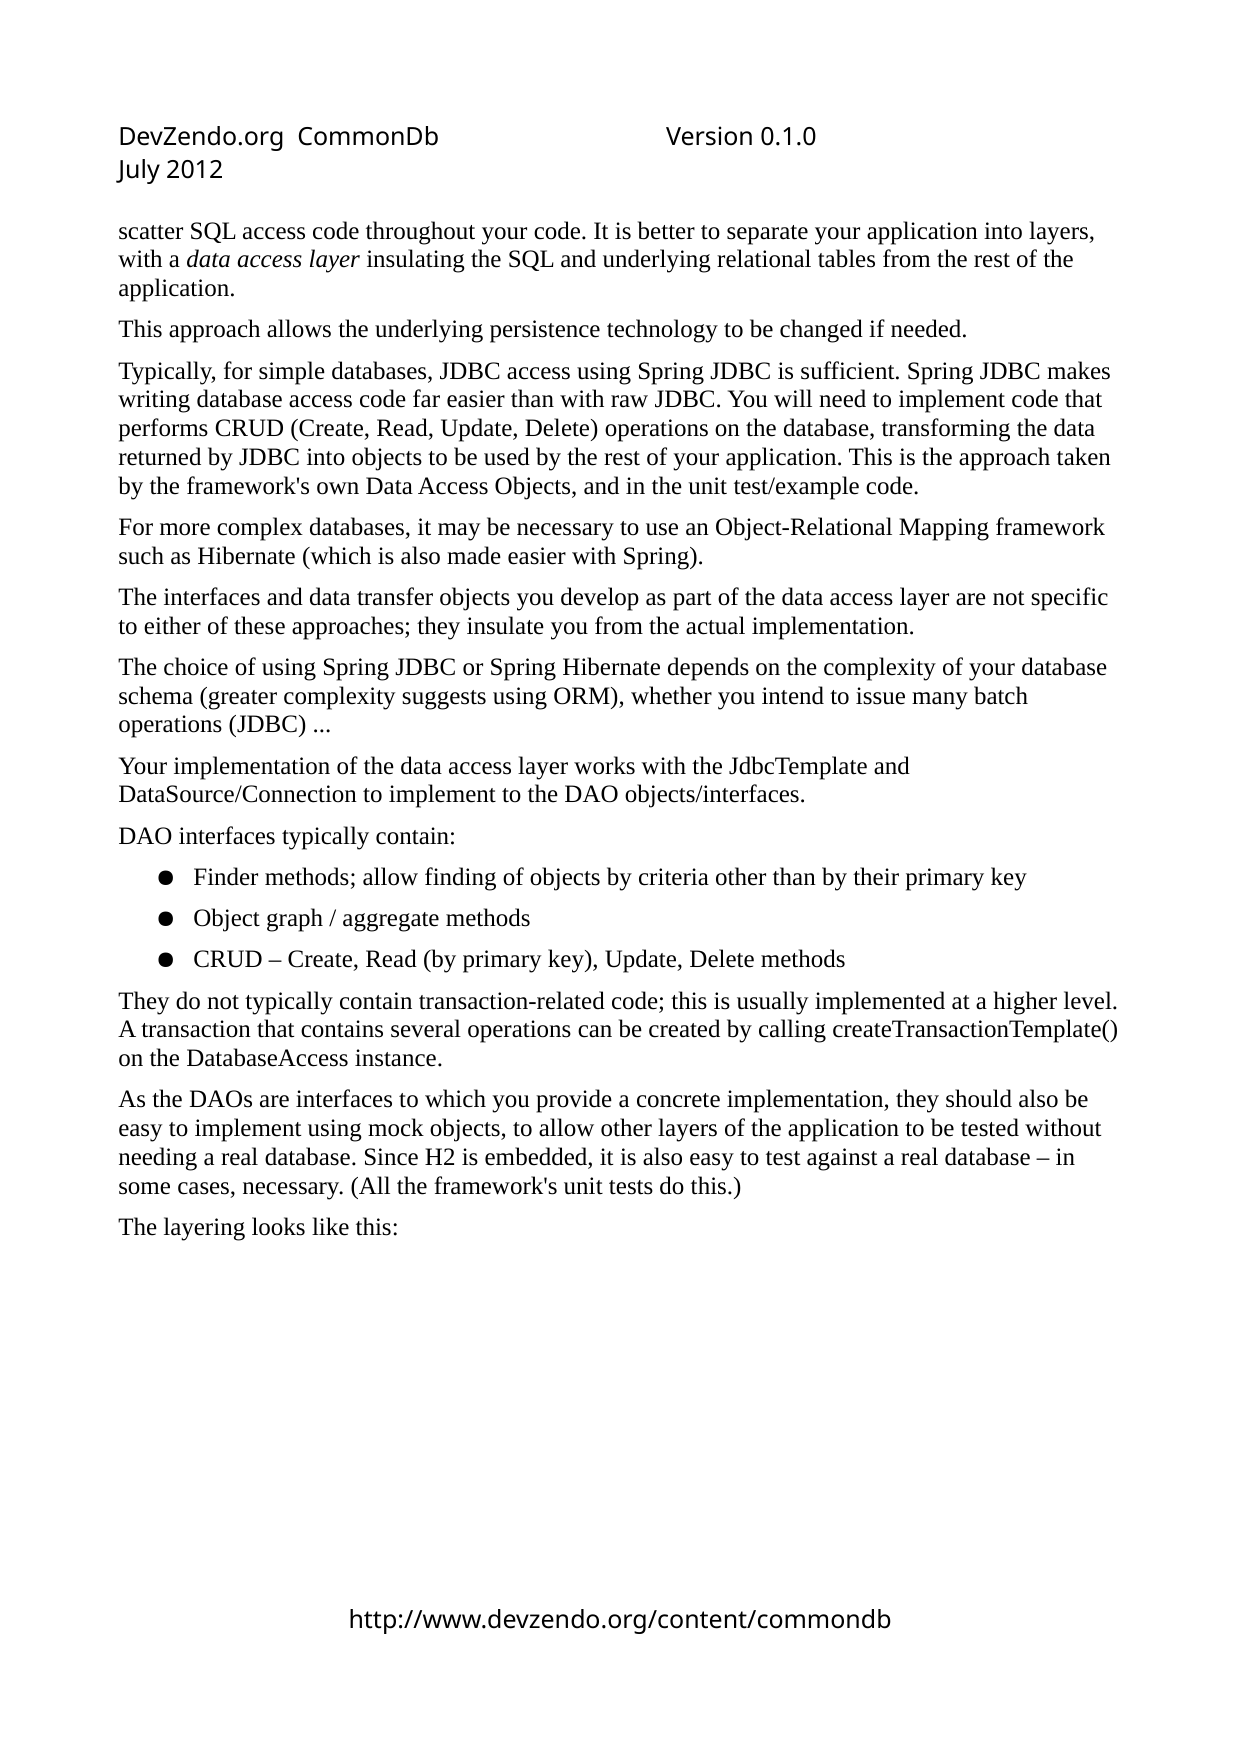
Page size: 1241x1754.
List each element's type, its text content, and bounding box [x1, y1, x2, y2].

text Your implementation of the data access layer works with the JdbcTemplate and DataSource/Connection to implement to the DAO objects/interfaces. [118, 751, 1122, 808]
list CRUD – Create, Read (by primary key), Update, Delete methods [156, 944, 1122, 973]
text DAO interfaces typically contain: [118, 821, 1122, 849]
text The choice of using Spring JDBC or Spring Hibernate depends on the complexity of your database schema (greater complexity suggests using ORM), whether you intend to issue many batch operations (JDBC) ... [118, 652, 1122, 738]
text They do not typically contain transaction-related code; this is usually implemented at a higher level. A transaction that contains several operations can be created by calling createTransactionTemplate() on the DatabaseAccess instance. [118, 986, 1122, 1072]
text Typically, for simple databases, JDBC access using Spring JDBC is sufficient. Spring JDBC makes writing database access code far easier than with raw JDBC. You will need to implement code that performs CRUD (Create, Read, Update, Delete) operations on the database, transforming the data returned by JDBC into objects to be used by the rest of your application. This is the approach taken by the framework's own Data Access Objects, and in the unit test/example code. [118, 356, 1122, 499]
list Finder methods; allow finding of objects by criteria other than by their primary key [156, 862, 1122, 891]
list Object graph / aggregate methods [156, 903, 1122, 932]
text The layering looks like this: [118, 1212, 1122, 1241]
text scatter SQL access code throughout your code. It is better to separate your application into layers, with a data access layer insulating the SQL and underlying relational tables from the rest of the application. [118, 216, 1122, 302]
text For more complex databases, it may be necessary to use an Object-Relational Mapping framework such as Hibernate (which is also made easier with Spring). [118, 512, 1122, 569]
text The interfaces and data transfer objects you develop as part of the data access layer are not specific to either of these approaches; they insulate you from the actual implementation. [118, 582, 1122, 639]
text This approach allows the underlying persistence technology to be changed if needed. [118, 314, 1122, 343]
text As the DAOs are interfaces to which you provide a concrete implementation, they should also be easy to implement using mock objects, to allow other layers of the application to be tested without needing a real database. Since H2 is embedded, it is also easy to test against a real database – in some cases, necessary. (All the framework's unit tests do this.) [118, 1084, 1122, 1199]
